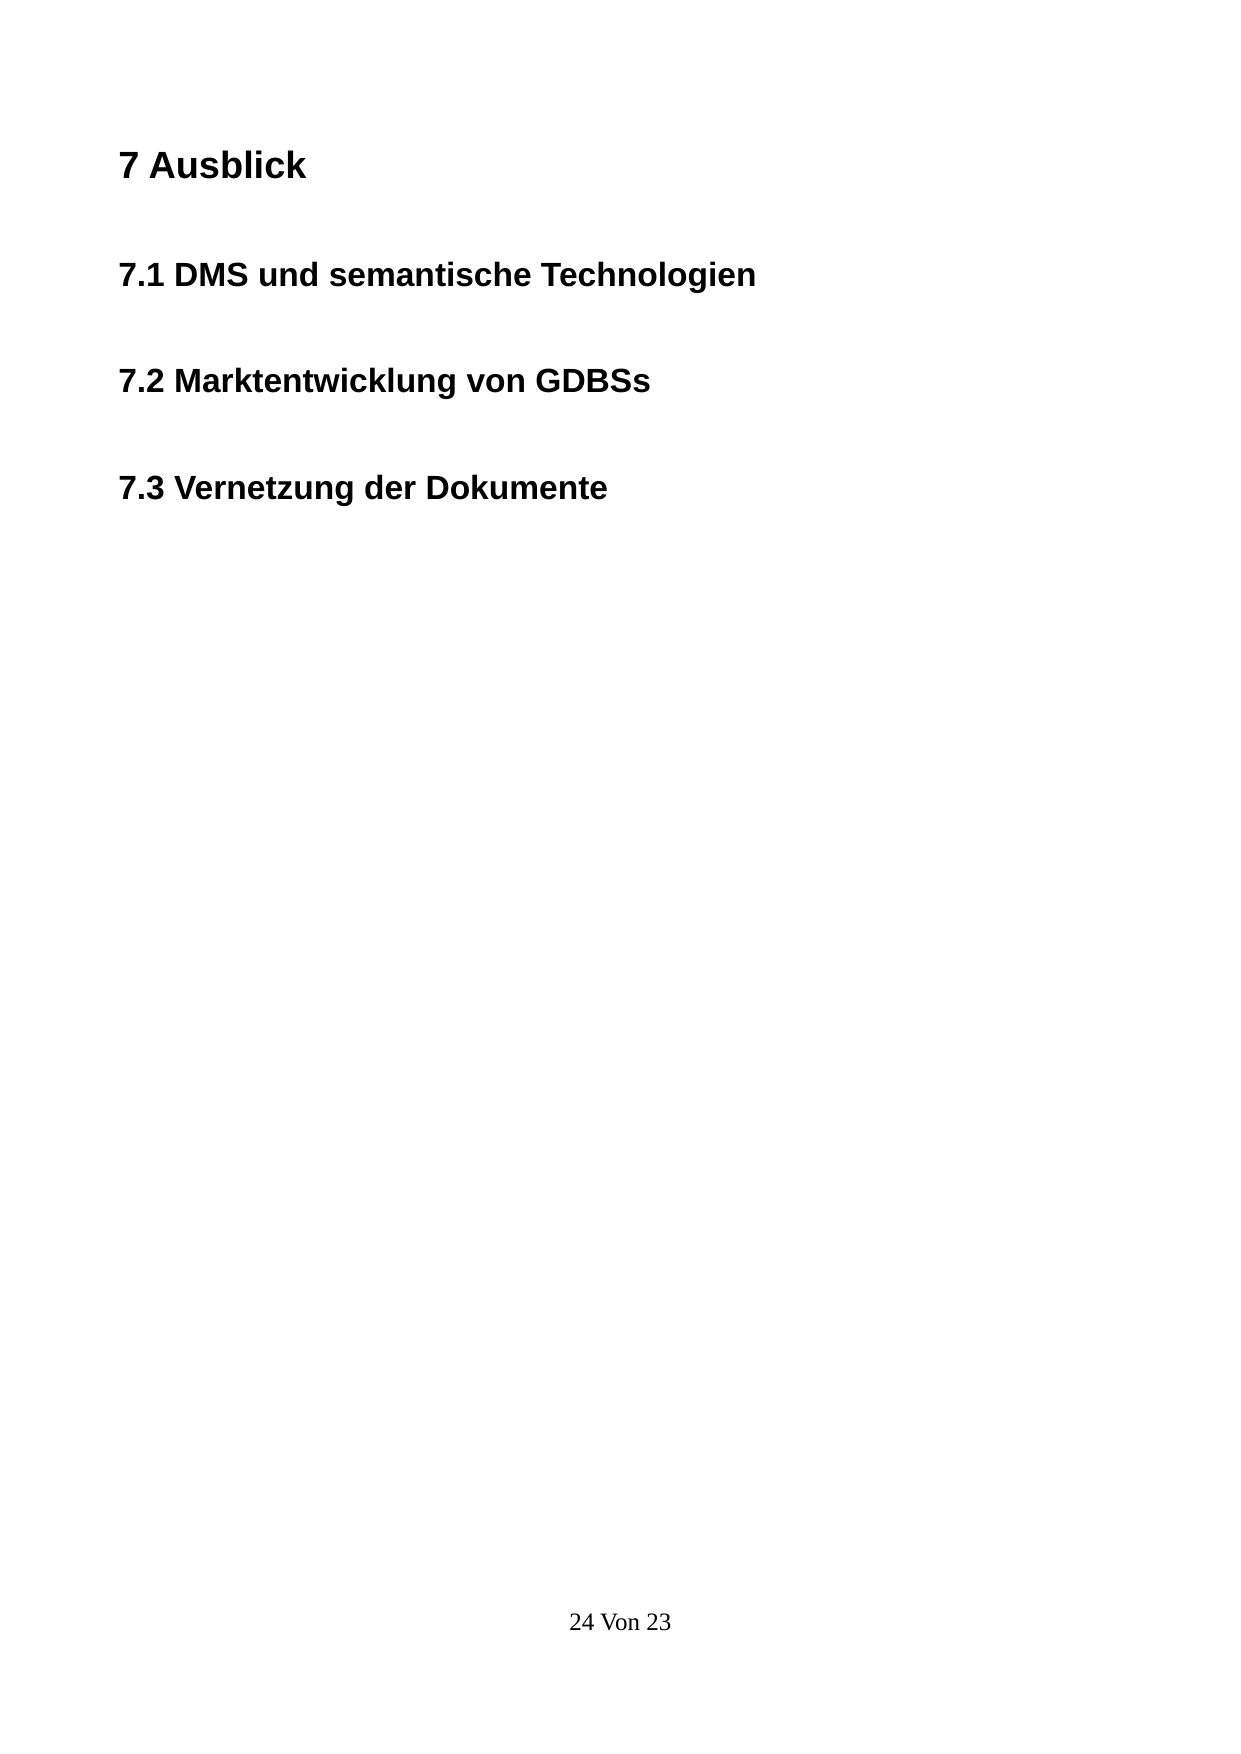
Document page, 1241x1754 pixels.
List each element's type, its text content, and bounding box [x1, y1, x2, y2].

subtitle 7.1 DMS und semantische Technologien [118, 254, 1122, 293]
subtitle 7.3 Vernetzung der Dokumente [118, 467, 1122, 506]
subtitle 7 Ausblick [118, 143, 1122, 187]
subtitle 7.2 Marktentwicklung von GDBSs [118, 361, 1122, 400]
